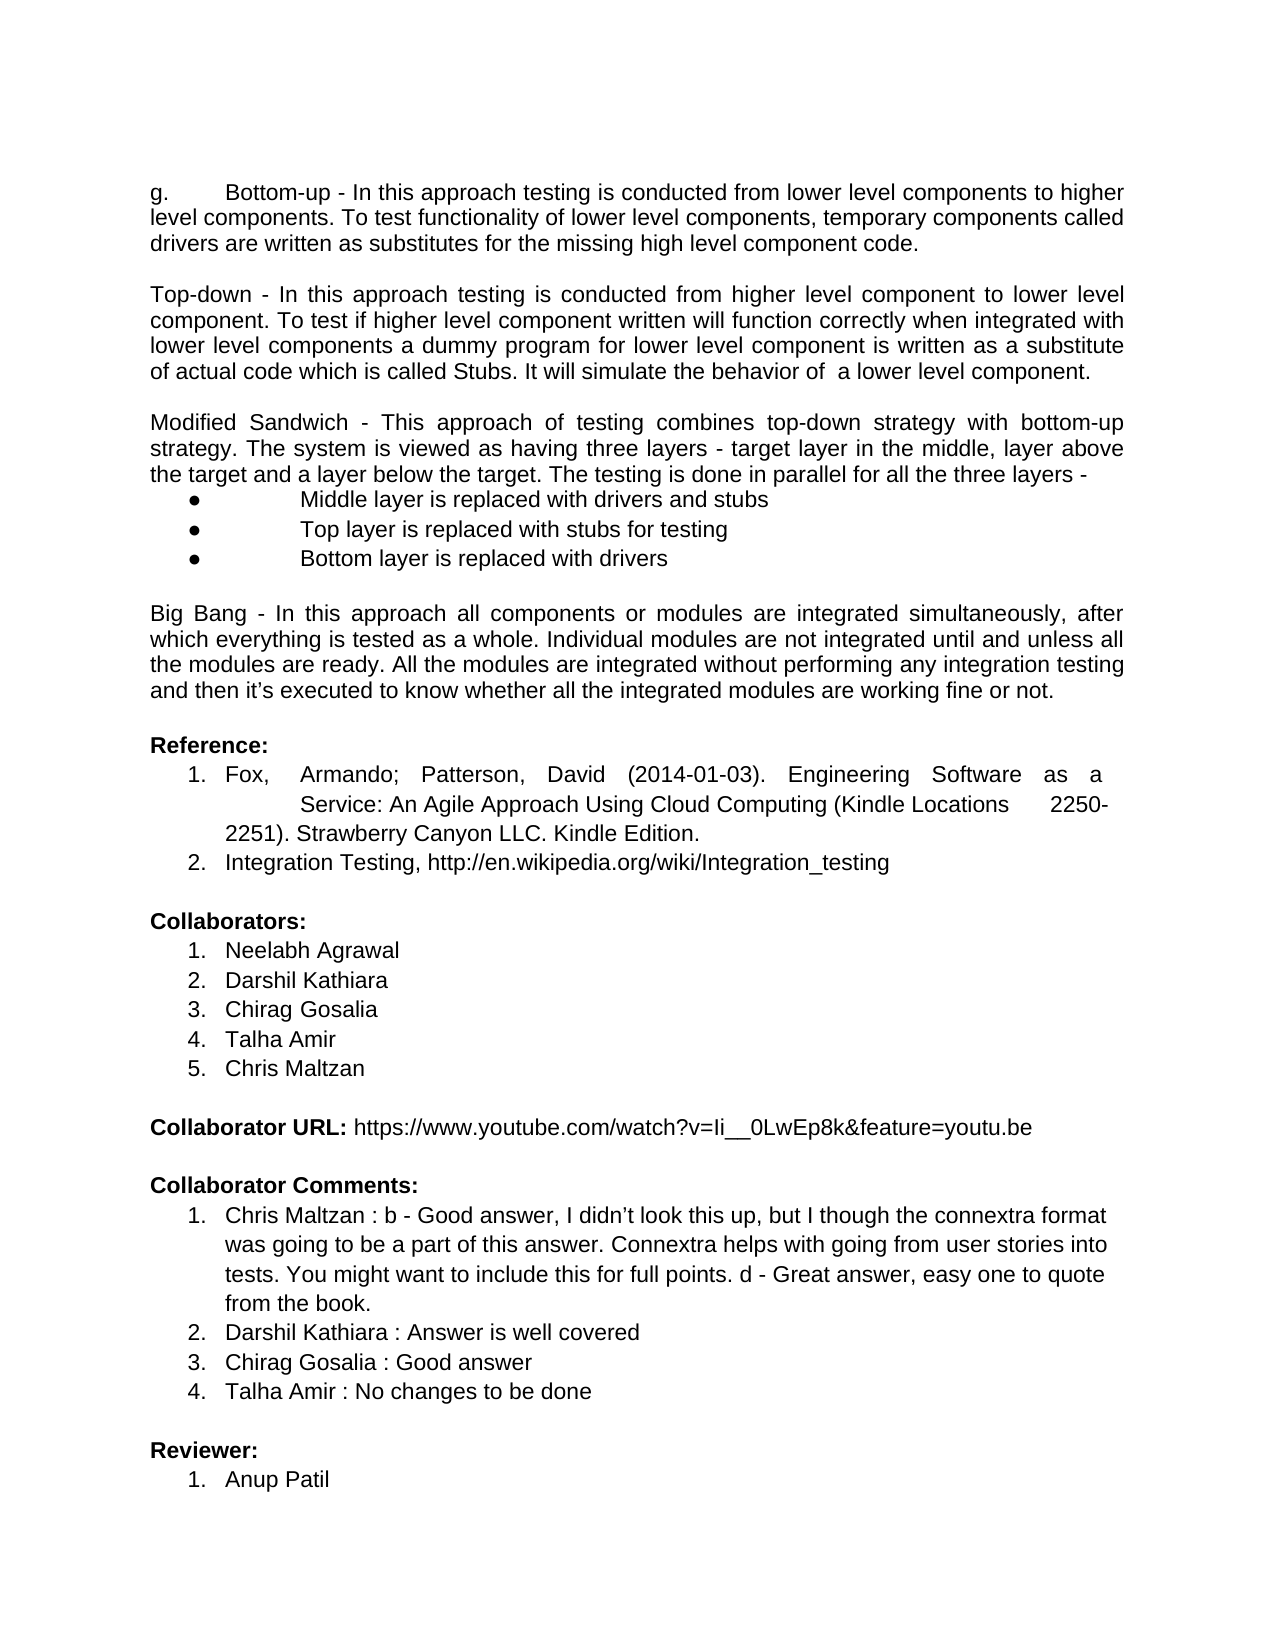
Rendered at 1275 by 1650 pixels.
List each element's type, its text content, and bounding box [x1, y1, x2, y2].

list Talha Amir : No changes to be done [187, 1379, 1125, 1404]
text Collaborator URL: https://www.youtube.com/watch?v=Ii__0LwEp8k&feature=youtu.be [150, 1114, 1125, 1140]
list Fox, Armando; Patterson, David (2014-01-03). Engineering Software as a Service: An Agile Approach Using Cloud Computing (Kindle Locations 2250-2251). Strawberry Canyon LLC. Kindle Edition. [187, 762, 1125, 846]
list Darshil Kathiara [187, 968, 1125, 993]
text Top-down - In this approach testing is conducted from higher level component to lower level component. To test if higher level component written will function correctly when integrated with lower level components a dummy program for lower level component is written as a substitute of actual code which is called Stubs. It will simulate the behavior of a lower level component. [150, 282, 1125, 384]
text Big Bang - In this approach all components or modules are integrated simultaneously, after which everything is tested as a whole. Individual modules are not integrated until and unless all the modules are ready. All the modules are integrated without performing any integration testing and then it’s executed to know whether all the integrated modules are working fine or not. [150, 601, 1125, 703]
text Reference: [150, 733, 1125, 758]
list Chris Maltzan : b - Good answer, I didn’t look this up, but I though the connextra format was going to be a part of this answer. Connextra helps with going from user stories into tests. You might want to include this for full points. d - Great answer, easy one to quote from the book. [187, 1203, 1125, 1316]
list Talha Amir [187, 1026, 1125, 1052]
list Bottom layer is replaced with drivers [187, 546, 1125, 571]
list Anup Patil [187, 1467, 1125, 1493]
text g. Bottom-up - In this approach testing is conducted from lower level components to higher level components. To test functionality of lower level components, temporary components called drivers are written as substitutes for the missing high level component code. [150, 179, 1125, 256]
list Top layer is replaced with stubs for testing [187, 516, 1125, 542]
list Darshil Kathiara : Answer is well covered [187, 1320, 1125, 1346]
text Collaborator Comments: [150, 1173, 1125, 1199]
list Chris Maltzan [187, 1056, 1125, 1081]
list Chirag Gosalia [187, 997, 1125, 1023]
text Collaborators: [150, 909, 1125, 934]
text Modified Sandwich - This approach of testing combines top-down strategy with bottom-up strategy. The system is viewed as having three layers - target layer in the middle, layer above the target and a layer below the target. The testing is done in parallel for all the three layers - [150, 410, 1125, 487]
text Reviewer: [150, 1438, 1125, 1463]
list Integration Testing, http://en.wikipedia.org/wiki/Integration_testing [187, 850, 1125, 876]
list Neelabh Agrawal [187, 938, 1125, 964]
list Middle layer is replaced with drivers and stubs [187, 487, 1125, 513]
list Chirag Gosalia : Good answer [187, 1349, 1125, 1375]
